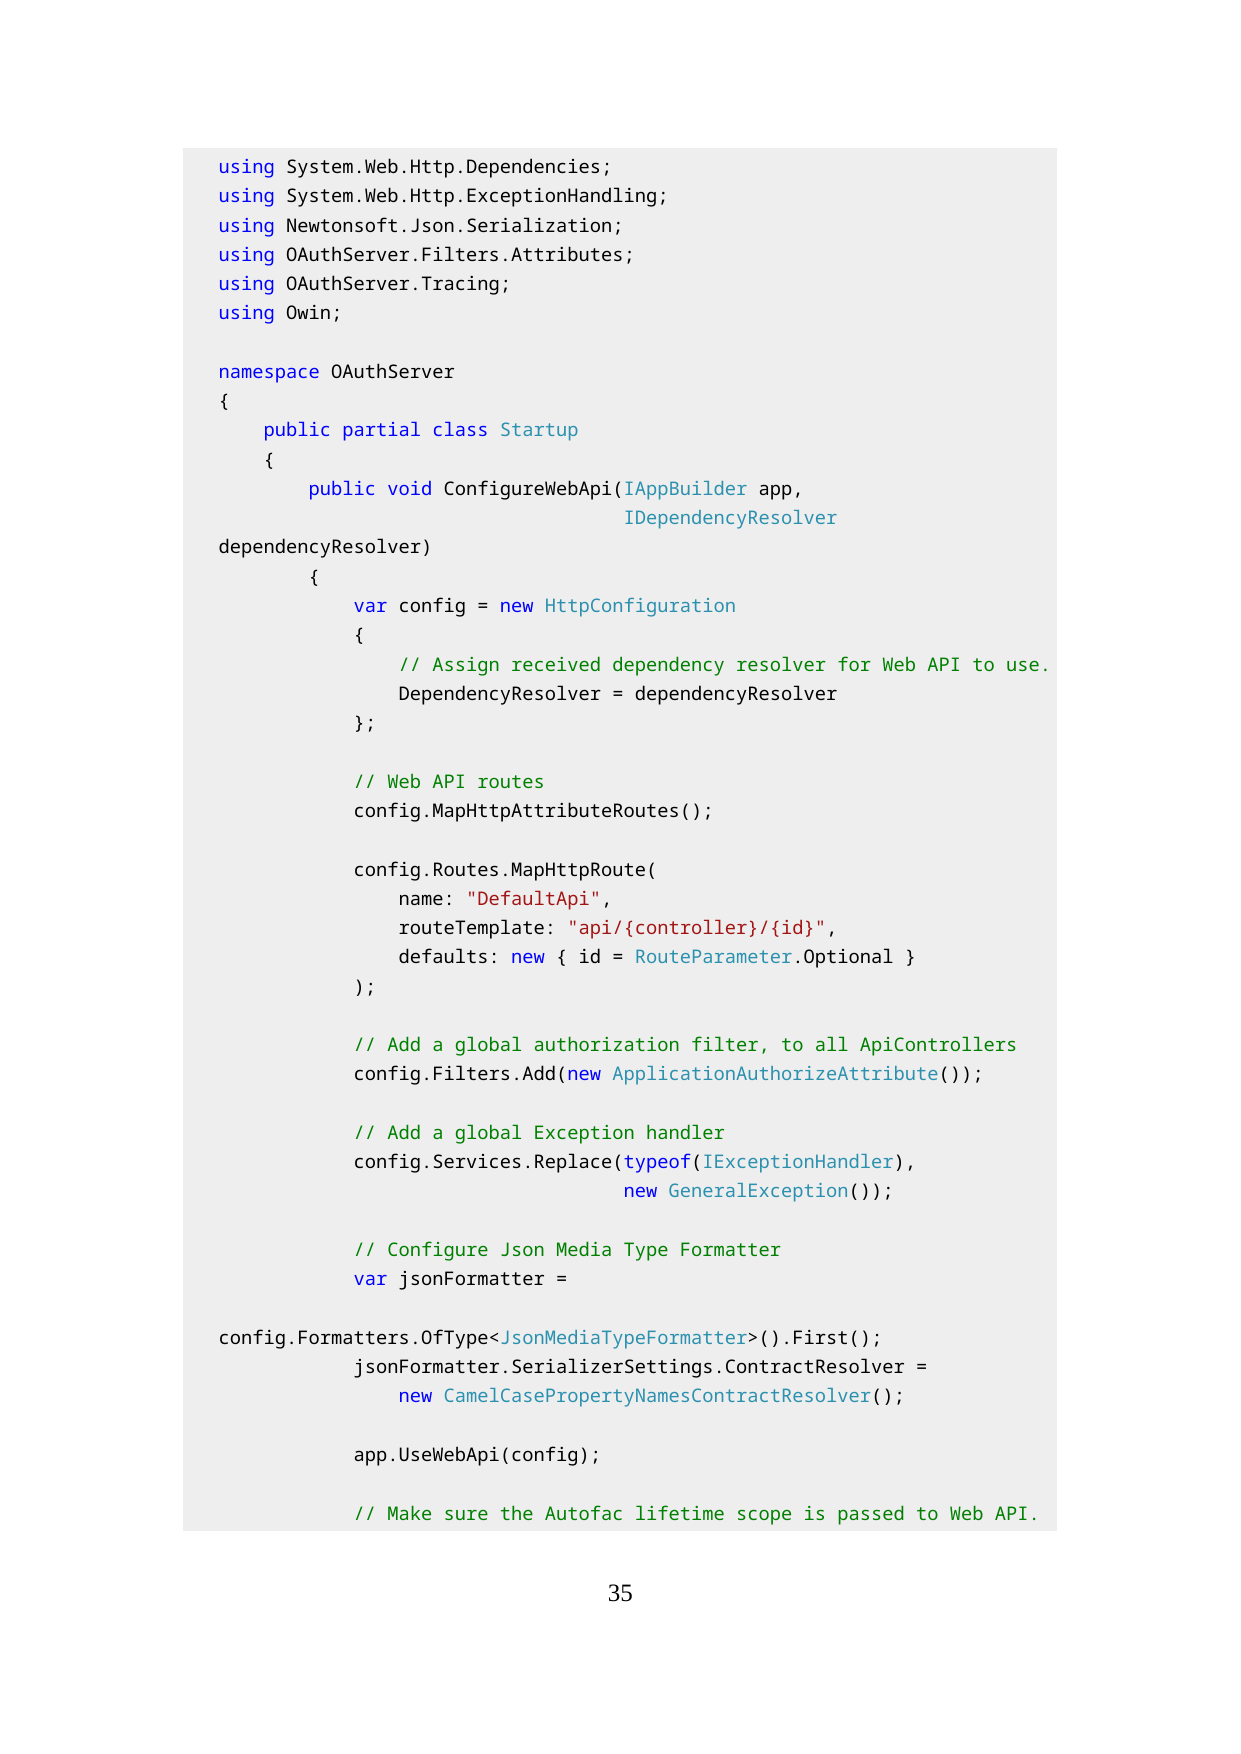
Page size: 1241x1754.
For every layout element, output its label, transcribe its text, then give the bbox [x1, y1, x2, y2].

table_header using System.Web.Http.Dependencies; using System.Web.Http.ExceptionHandling; using Newtonsoft.Json.Serialization; using OAuthServer.Filters.Attributes; using OAuthServer.Tracing; using Owin; namespace OAuthServer { public partial class Startup { public void ConfigureWebApi(IAppBuilder app, IDependencyResolver dependencyResolver) { var config = new HttpConfiguration { // Assign received dependency resolver for Web API to use. DependencyResolver = dependencyResolver }; // Web API routes config.MapHttpAttributeRoutes(); config.Routes.MapHttpRoute( name: "DefaultApi", routeTemplate: "api/{controller}/{id}", defaults: new { id = RouteParameter.Optional } ); // Add a global authorization filter, to all ApiControllers config.Filters.Add(new ApplicationAuthorizeAttribute()); // Add a global Exception handler config.Services.Replace(typeof(IExceptionHandler), new GeneralException()); // Configure Json Media Type Formatter var jsonFormatter = config.Formatters.OfType<JsonMediaTypeFormatter>().First(); jsonFormatter.SerializerSettings.ContractResolver = new CamelCasePropertyNamesContractResolver(); app.UseWebApi(config); // Make sure the Autofac lifetime scope is passed to Web API. [183, 148, 1057, 1531]
